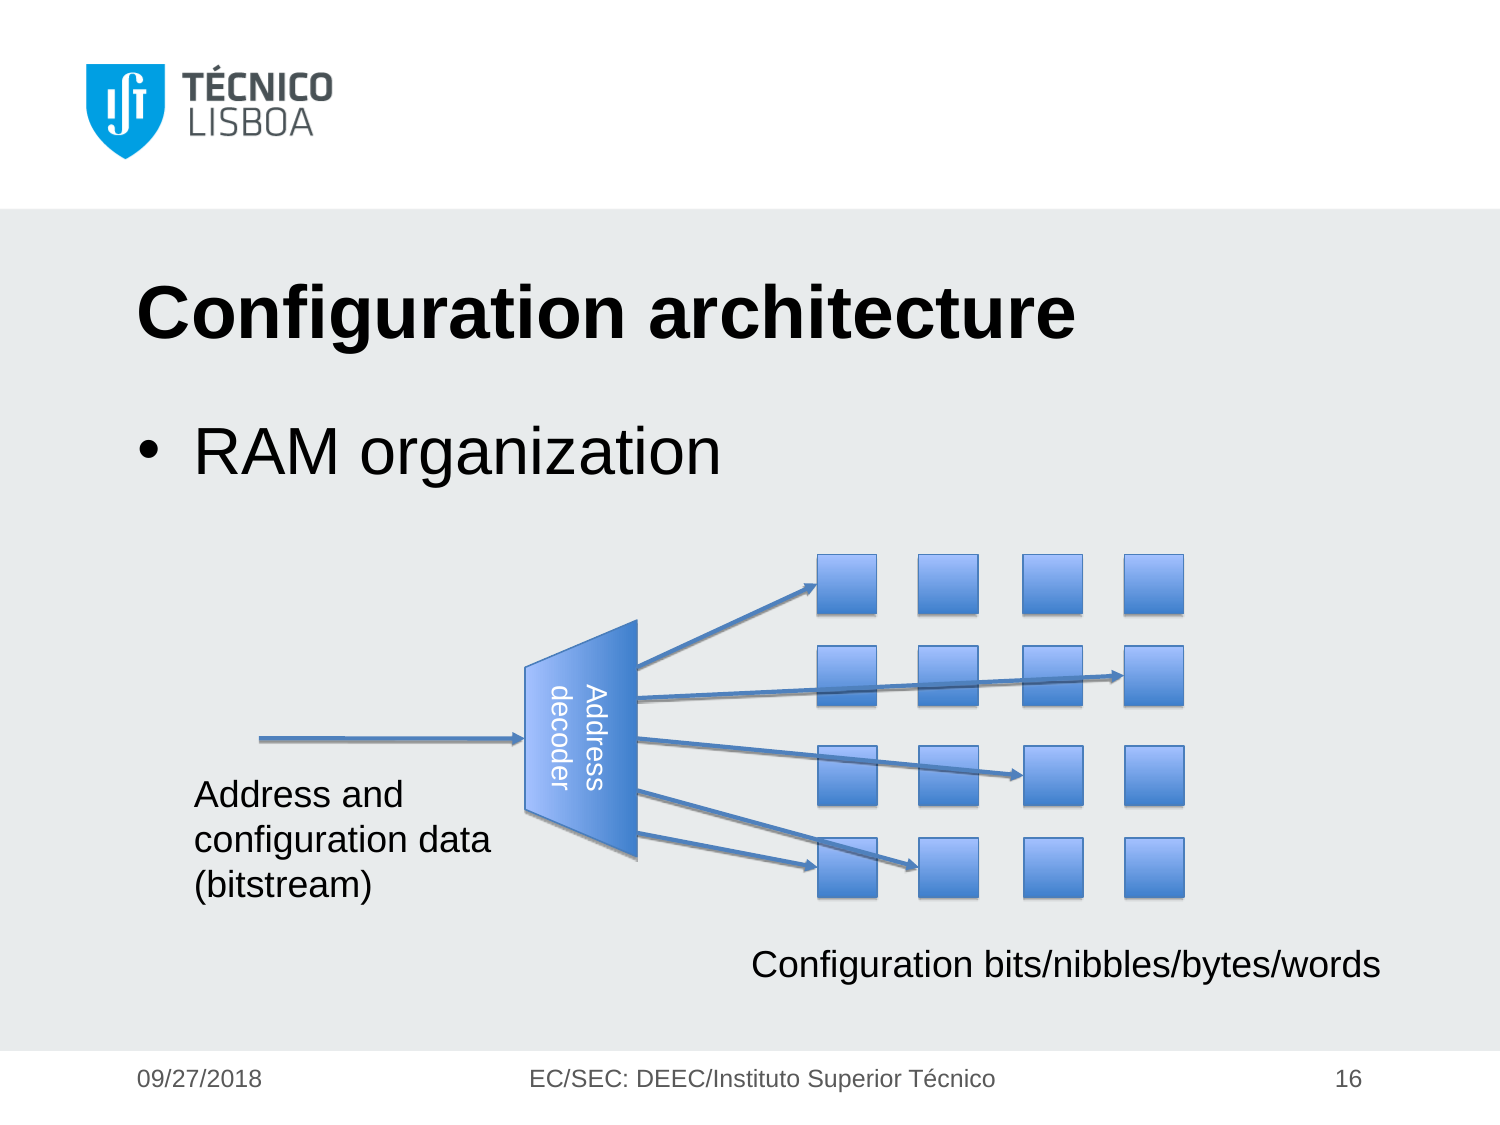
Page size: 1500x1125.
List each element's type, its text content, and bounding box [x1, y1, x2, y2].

footer EC/SEC: DEEC/Instituto Superior Técnico [512, 1052, 1021, 1103]
text_box [919, 838, 978, 897]
text_box Address and configuration data (bitstream) [179, 762, 525, 913]
text_box [919, 554, 978, 614]
text_box [1023, 554, 1082, 614]
text_box [1023, 680, 1082, 705]
text_box [1125, 838, 1184, 897]
text_box [1023, 646, 1082, 678]
title Configuration architecture [121, 237, 1378, 381]
text_box [1124, 554, 1184, 614]
text_box [818, 554, 877, 614]
text_box [919, 746, 978, 769]
text_box [818, 759, 877, 805]
text_box [1024, 746, 1083, 805]
text_box [818, 843, 877, 897]
text_box [818, 746, 877, 759]
text_box [1024, 838, 1083, 897]
picture [0, 0, 1500, 1125]
text_box [818, 690, 877, 705]
slide_number [1077, 1052, 1378, 1103]
text_box Address decoder [525, 620, 637, 857]
text_box Configuration bits/nibbles/bytes/words [736, 932, 1397, 993]
text_box [1125, 746, 1184, 805]
slide_number 09/27/2018 [121, 1052, 425, 1103]
text_box [919, 768, 978, 805]
text_box [818, 646, 877, 687]
list RAM organization [121, 400, 1378, 529]
text_box [1124, 646, 1184, 705]
text_box [919, 685, 978, 705]
text_box [823, 838, 877, 853]
text_box [919, 646, 978, 682]
